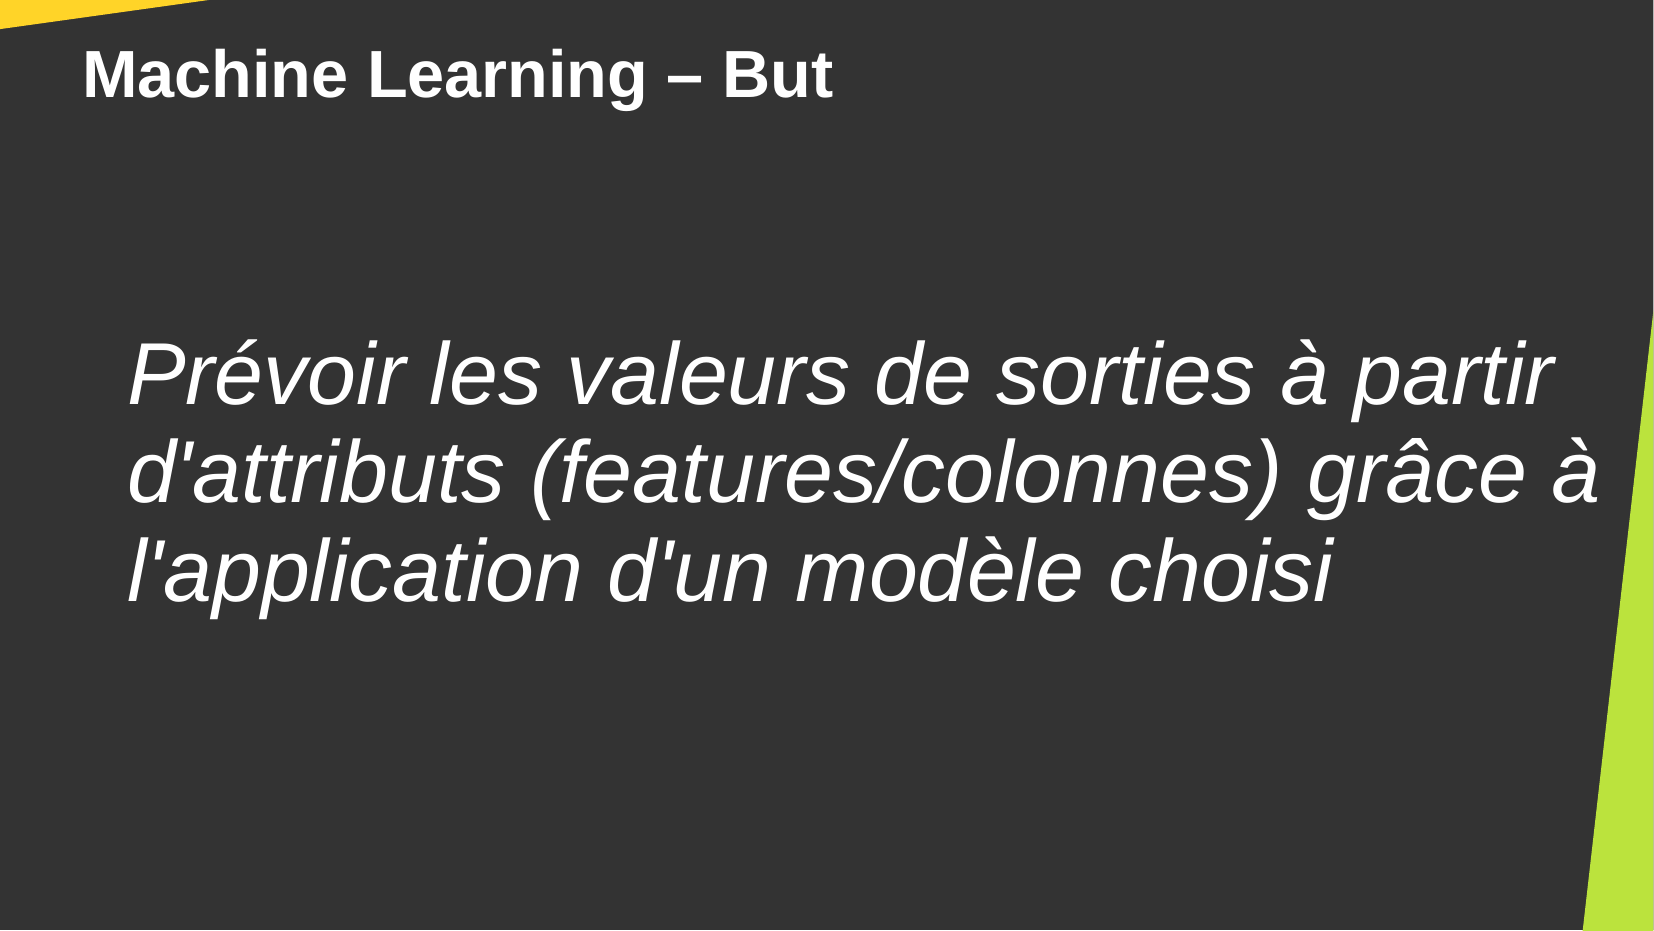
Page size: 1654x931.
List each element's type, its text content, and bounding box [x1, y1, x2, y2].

text_box [0, 0, 209, 30]
text_box [1582, 305, 1654, 931]
title Machine Learning – But [82, 37, 1571, 115]
list Prévoir les valeurs de sorties à partir d'attributs (features/colonnes) grâce à l'application d'un modèle choisi [59, 324, 1619, 650]
